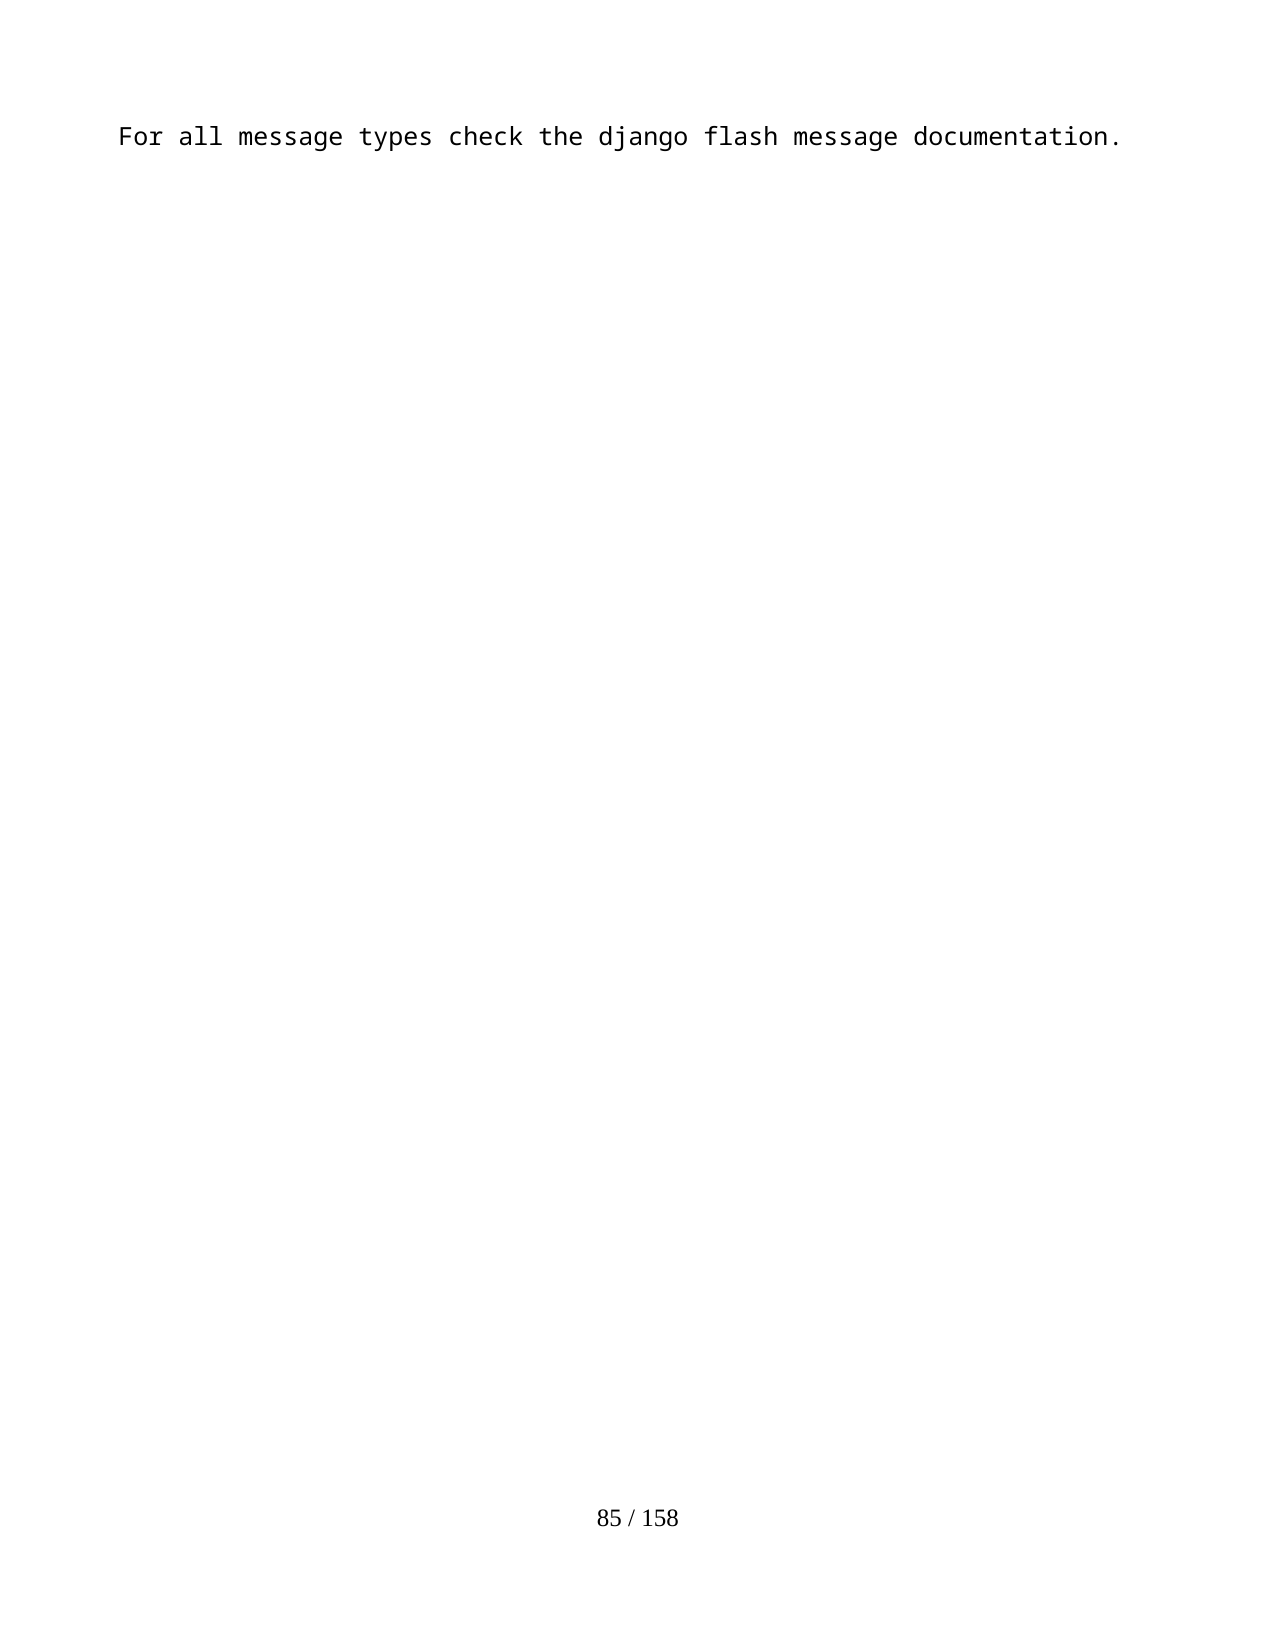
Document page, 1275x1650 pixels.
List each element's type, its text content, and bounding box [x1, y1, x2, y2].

text For all message types check the django flash message documentation. [118, 118, 1157, 152]
